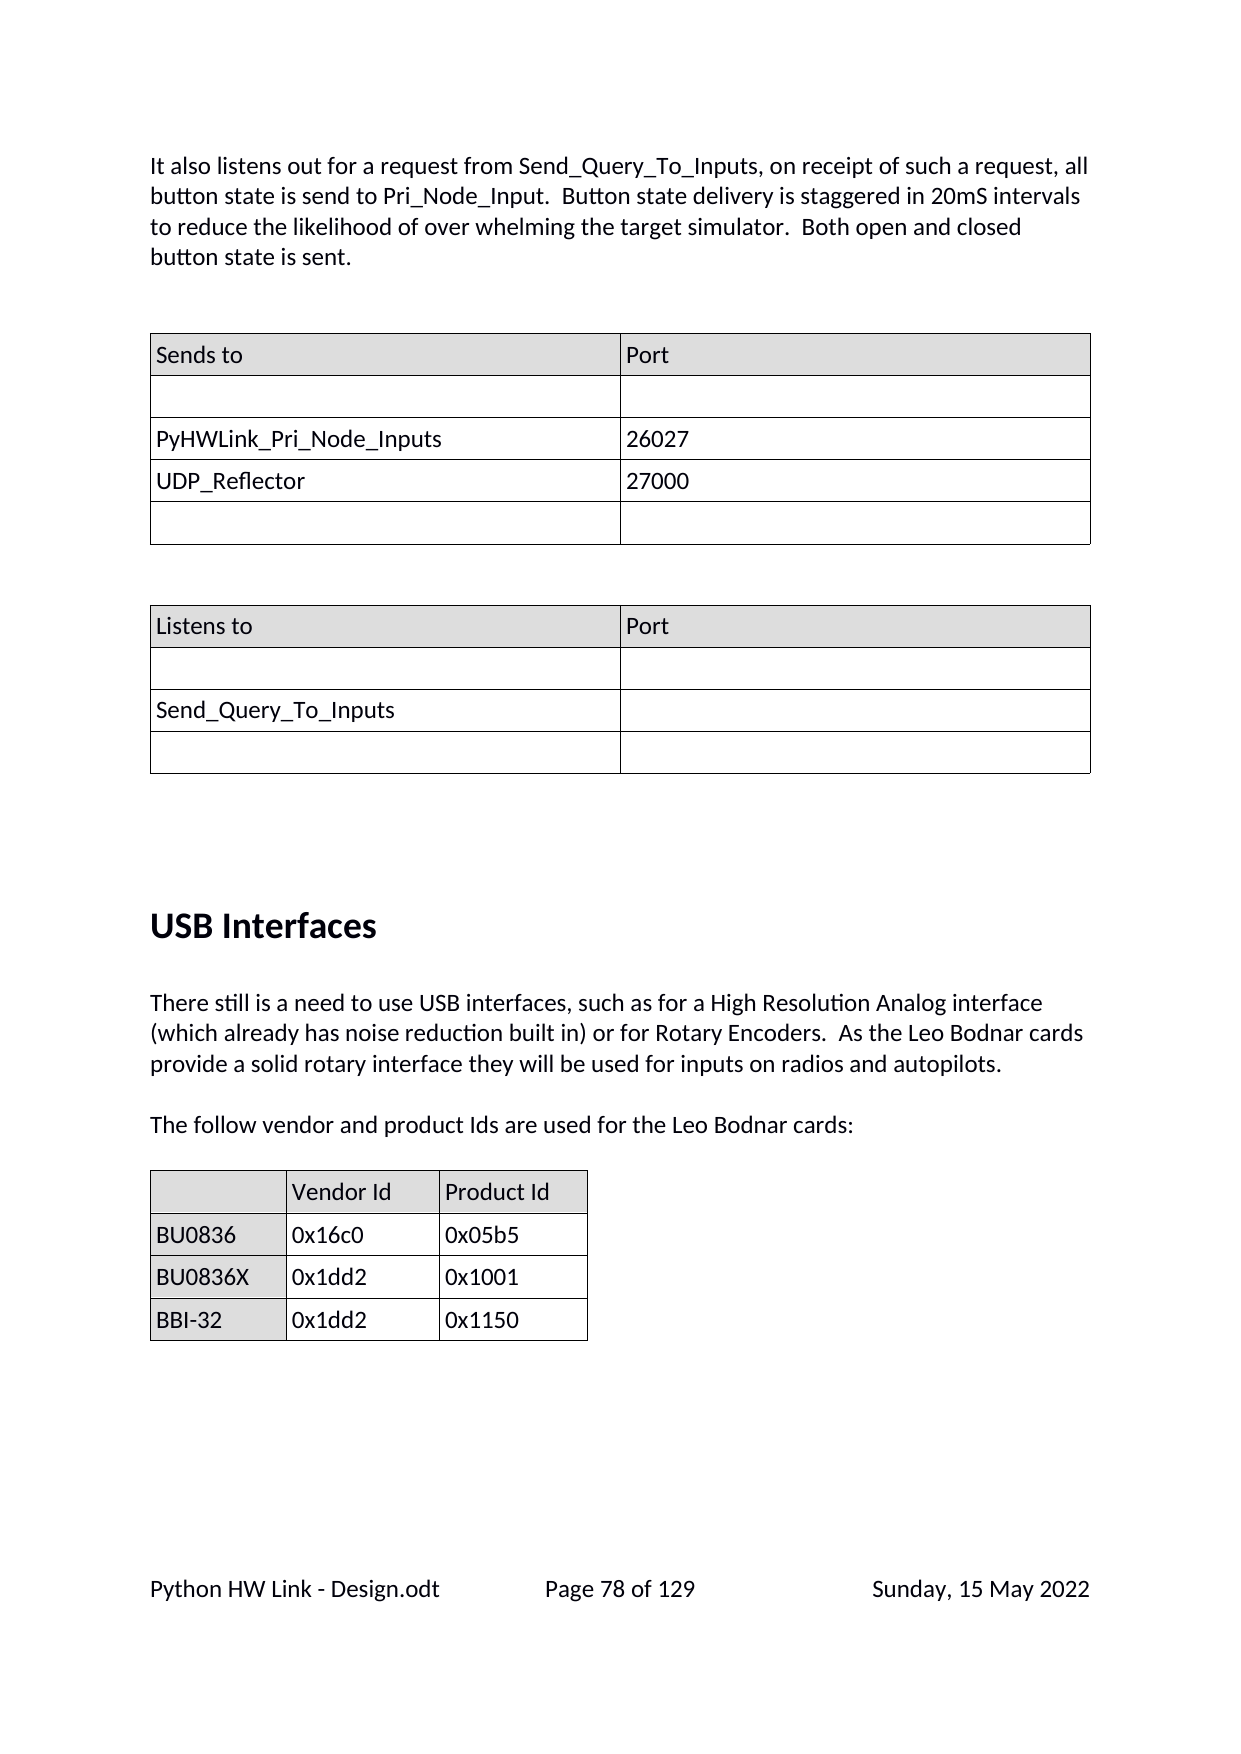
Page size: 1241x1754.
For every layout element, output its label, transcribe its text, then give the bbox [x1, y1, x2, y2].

table_cell 0x1150 [440, 1299, 587, 1340]
table_cell PyHWLink_Pri_Node_Inputs [151, 418, 620, 459]
table_cell [621, 648, 1090, 689]
text It also listens out for a request from Send_Query_To_Inputs, on receipt of such a request, all button state is send to Pri_Node_Input. Button state delivery is staggered in 20mS intervals to reduce the likelihood of over whelming the target simulator. Both open and closed button state is sent. [150, 150, 1090, 272]
table_cell BBI-32 [151, 1299, 286, 1340]
table_cell 27000 [621, 460, 1090, 501]
table_cell Send_Query_To_Inputs [151, 690, 620, 731]
table_header Vendor Id [287, 1171, 439, 1212]
text The follow vendor and product Ids are used for the Leo Bodnar cards: [150, 1109, 1090, 1139]
table_cell BU0836 [151, 1214, 286, 1255]
table_cell [621, 732, 1090, 773]
table_cell 0x16c0 [287, 1214, 439, 1255]
table_cell 26027 [621, 418, 1090, 459]
table_cell [621, 690, 1090, 731]
table_header Port [621, 334, 1090, 375]
table_cell [151, 376, 620, 417]
table_cell [151, 732, 620, 773]
table_cell 0x1001 [440, 1256, 587, 1297]
table_cell [151, 502, 620, 543]
table_header Listens to [151, 606, 620, 647]
table_cell [621, 502, 1090, 543]
table_cell BU0836X [151, 1256, 286, 1297]
table_cell 0x1dd2 [287, 1256, 439, 1297]
table_header Product Id [440, 1171, 587, 1212]
table_cell 0x1dd2 [287, 1299, 439, 1340]
table_cell [621, 376, 1090, 417]
table_header Port [621, 606, 1090, 647]
table_header [151, 1171, 286, 1212]
text There still is a need to use USB interfaces, such as for a High Resolution Analog interface (which already has noise reduction built in) or for Rotary Encoders. As the Leo Bodnar cards provide a solid rotary interface they will be used for inputs on radios and autopilots. [150, 987, 1090, 1078]
subtitle USB Interfaces [150, 902, 1090, 948]
table_cell 0x05b5 [440, 1214, 587, 1255]
table_cell UDP_Reflector [151, 460, 620, 501]
table_header Sends to [151, 334, 620, 375]
table_cell [151, 648, 620, 689]
